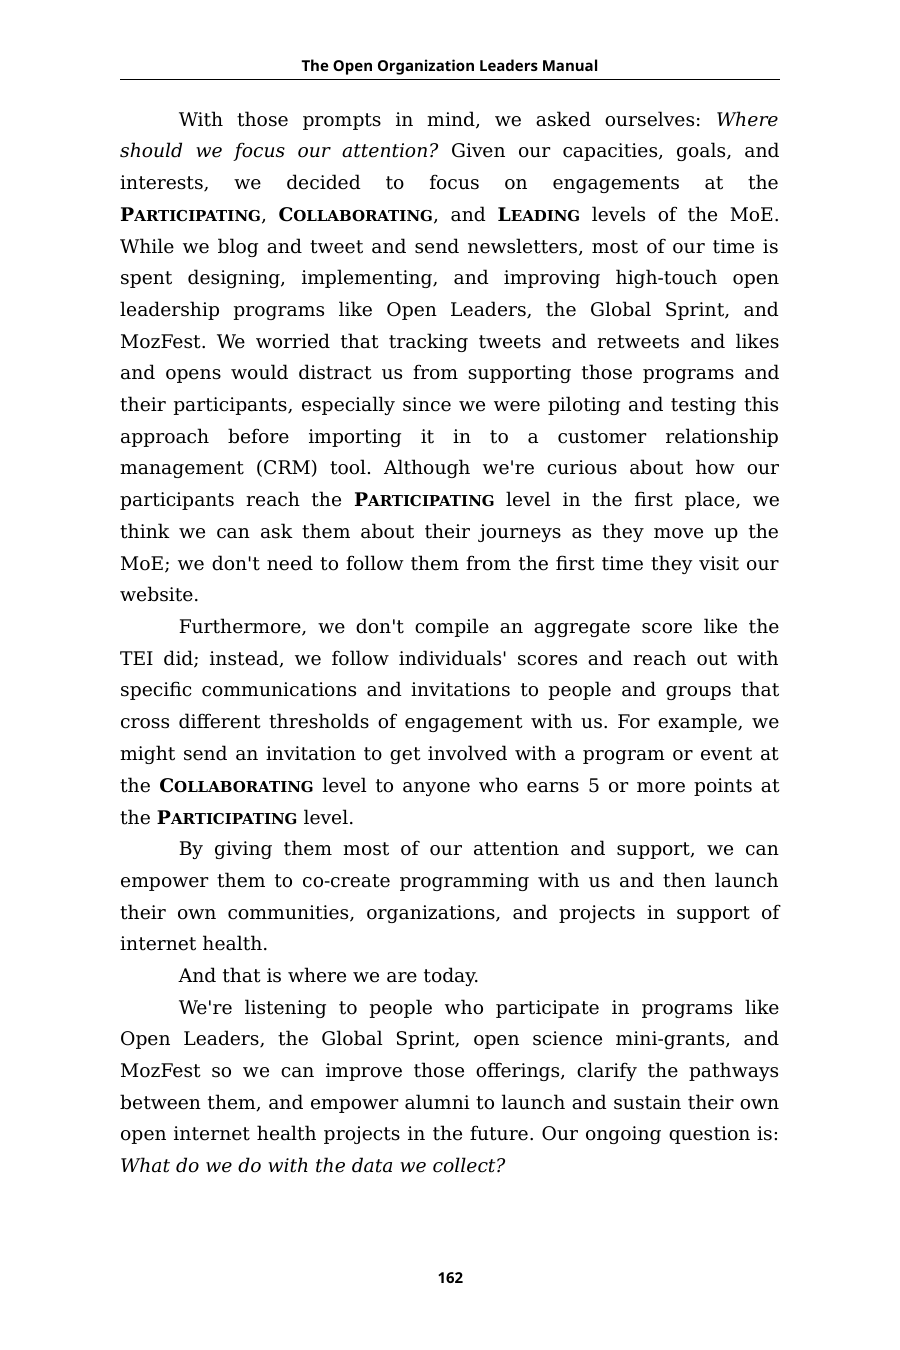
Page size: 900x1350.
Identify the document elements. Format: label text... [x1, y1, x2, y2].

text And that is where we are today. [120, 965, 780, 987]
text Furthermore, we don't compile an aggregate score like the TEI did; instead, we follow individuals' scores and reach out with specific communications and invitations to people and groups that cross different thresholds of engagement with us. For example, we might send an invitation to get involved with a program or event at the Collaborating level to anyone who earns 5 or more points at the Participating level. [120, 616, 780, 828]
text We're listening to people who participate in programs like Open Leaders, the Global Sprint, open science mini-grants, and MozFest so we can improve those offerings, clarify the pathways between them, and empower alumni to launch and sustain their own open internet health projects in the future. Our ongoing question is: What do we do with the data we collect? [120, 997, 780, 1177]
text By giving them most of our attention and support, we can empower them to co-create programming with us and then launch their own communities, organizations, and projects in support of internet health. [120, 838, 780, 955]
text With those prompts in mind, we asked ourselves: Where should we focus our attention? Given our capacities, goals, and interests, we decided to focus on engagements at the Participating, Collaborating, and Leading levels of the MoE. While we blog and tweet and send newsletters, most of our time is spent designing, implementing, and improving high-touch open leadership programs like Open Leaders, the Global Sprint, and MozFest. We worried that tracking tweets and retweets and likes and opens would distract us from supporting those programs and their participants, especially since we were piloting and testing this approach before importing it in to a customer relationship management (CRM) tool. Although we're curious about how our participants reach the Participating level in the first place, we think we can ask them about their journeys as they move up the MoE; we don't need to follow them from the first time they visit our website. [120, 109, 780, 606]
